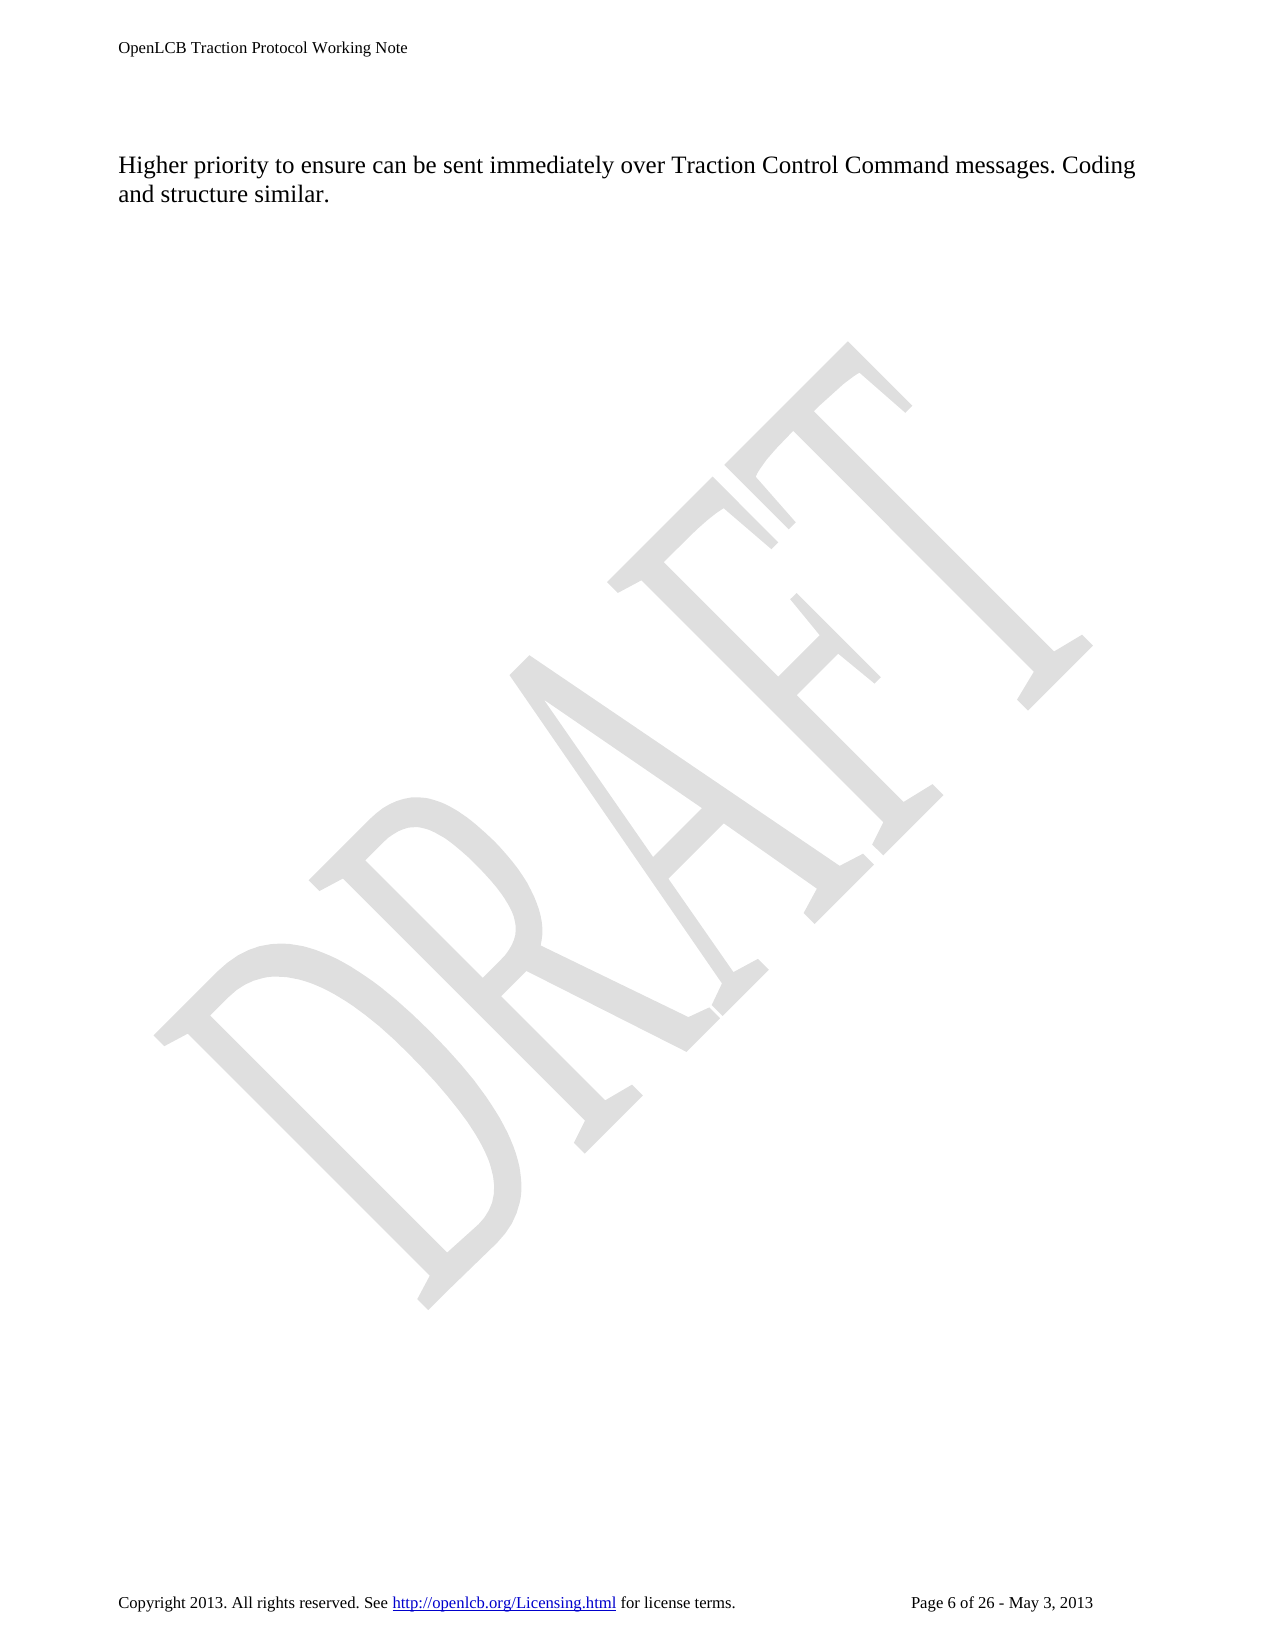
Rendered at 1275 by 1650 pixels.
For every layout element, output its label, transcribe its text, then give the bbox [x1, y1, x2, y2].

text Higher priority to ensure can be sent immediately over Traction Control Command messages. Coding and structure similar. [118, 150, 1157, 207]
